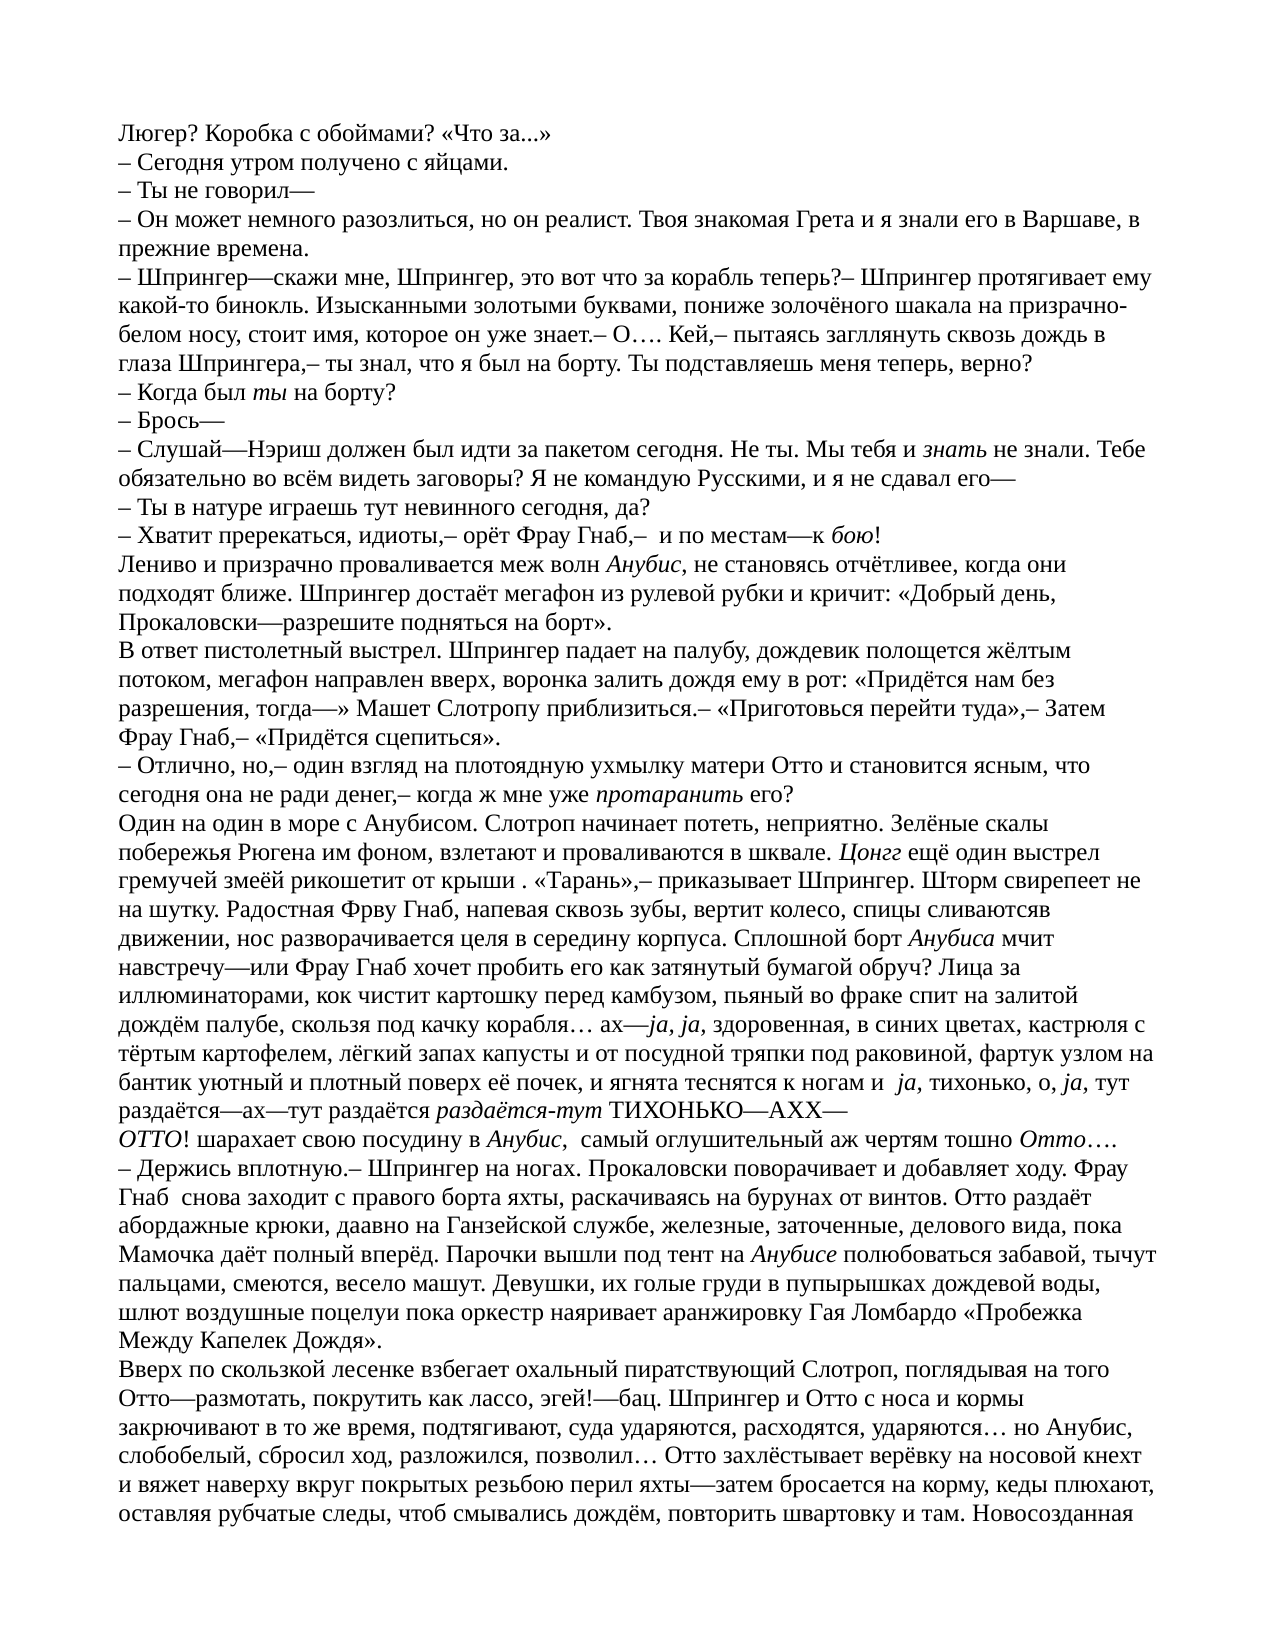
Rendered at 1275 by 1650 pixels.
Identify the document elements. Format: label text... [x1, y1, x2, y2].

text Один на один в море с Анубисом. Слотроп начинает потеть, неприятно. Зелёные скалы побережья Рюгена им фоном, взлетают и проваливаются в шквале. Цонгг ещё один выстрел гремучей змеёй рикошетит от крыши . «Тарань»,– приказывает Шпрингер. Шторм свирепеет не на шутку. Радостная Фрву Гнаб, напевая сквозь зубы, вертит колесо, спицы сливаютсяв движении, нос разворачивается целя в середину корпуса. Сплошной борт Анубиса мчит навстречу—или Фрау Гнаб хочет пробить его как затянутый бумагой обруч? Лица за иллюминаторами, кок чистит картошку перед камбузом, пьяный во фраке спит на залитой дождём палубе, скользя под качку корабля… ах—ja, ja, здоровенная, в синих цветах, кастрюля с тёртым картофелем, лёгкий запах капусты и от посудной тряпки под раковиной, фартук узлом на бантик уютный и плотный поверх её почек, и ягнята теснятся к ногам и ja, тихонько, о, ja, тут раздаётся—ах—тут раздаётся раздаётся-тут ТИХОНЬКО—АХХ— [118, 808, 1157, 1124]
text – Держись вплотную.– Шпрингер на ногах. Прокаловски поворачивает и добавляет ходу. Фрау Гнаб снова заходит с правого борта яхты, раскачиваясь на бурунах от винтов. Отто раздаёт абордажные крюки, даавно на Ганзейской службе, железные, заточенные, делового вида, пока Мамочка даёт полный вперёд. Парочки вышли под тент на Анубисе полюбоваться забавой, тычут пальцами, смеются, весело машут. Девушки, их голые груди в пупырышках дождевой воды, шлют воздушные поцелуи пока оркестр наяривает аранжировку Гая Ломбардо «Пробежка Между Капелек Дождя». [118, 1153, 1157, 1354]
text Вверх по скользкой лесенке взбегает охальный пиратствующий Слотроп, поглядывая на того Отто—размотать, покрутить как лассо, эгей!—бац. Шпрингер и Отто с носа и кормы закрючивают в то же время, подтягивают, суда ударяются, расходятся, ударяются… но Анубис, слобобелый, сбросил ход, разложился, позволил… Отто захлёстывает верёвку на носовой кнехт и вяжет наверху вкруг покрытых резьбою перил яхты—затем бросается на корму, кеды плюхают, оставляя рубчатые следы, чтоб смывались дождём, повторить швартовку и там. Новосозданная [118, 1354, 1157, 1527]
text В ответ пистолетный выстрел. Шпрингер падает на палубу, дождевик полощется жёлтым потоком, мегафон направлен вверх, воронка залить дождя ему в рот: «Придётся нам без разрешения, тогда—» Машет Слотропу приблизиться.– «Приготовься перейти туда»,– Затем Фрау Гнаб,– «Придётся сцепиться». [118, 636, 1157, 751]
text – Ты не говорил— [118, 176, 1157, 204]
text – Шпрингер—скажи мне, Шпрингер, это вот что за корабль теперь?– Шпрингер протягивает ему какой-то бинокль. Изысканными золотыми буквами, пониже золочёного шакала на призрачно-белом носу, стоит имя, которое он уже знает.– О…. Кей,– пытаясь загллянуть сквозь дождь в глаза Шпрингера,– ты знал, что я был на борту. Ты подставляешь меня теперь, верно? [118, 262, 1157, 377]
text ОТТО! шарахает свою посудину в Анубис, самый оглушительный аж чертям тошно Отто…. [118, 1124, 1157, 1153]
text – Хватит пререкаться, идиоты,– орёт Фрау Гнаб,– и по местам—к бою! [118, 521, 1157, 549]
text – Сегодня утром получено с яйцами. [118, 147, 1157, 176]
text Люгер? Коробка с обоймами? «Что за...» [118, 118, 1157, 147]
text – Брось— [118, 406, 1157, 434]
text – Он может немного разозлиться, но он реалист. Твоя знакомая Грета и я знали его в Варшаве, в прежние времена. [118, 204, 1157, 262]
text – Отлично, но,– один взгляд на плотоядную ухмылку матери Отто и становится ясным, что сегодня она не ради денег,– когда ж мне уже протаранить его? [118, 751, 1157, 808]
text – Слушай—Нэриш должен был идти за пакетом сегодня. Не ты. Мы тебя и знать не знали. Тебе обязательно во всём видеть заговоры? Я не командую Русскими, и я не сдавал его— [118, 434, 1157, 492]
text – Когда был ты на борту? [118, 377, 1157, 406]
text – Ты в натуре играешь тут невинного сегодня, да? [118, 492, 1157, 521]
text Лениво и призрачно проваливается меж волн Анубис, не становясь отчётливее, когда они подходят ближе. Шпрингер достаёт мегафон из рулевой рубки и кричит: «Добрый день, Прокаловски—разрешите подняться на борт». [118, 549, 1157, 636]
